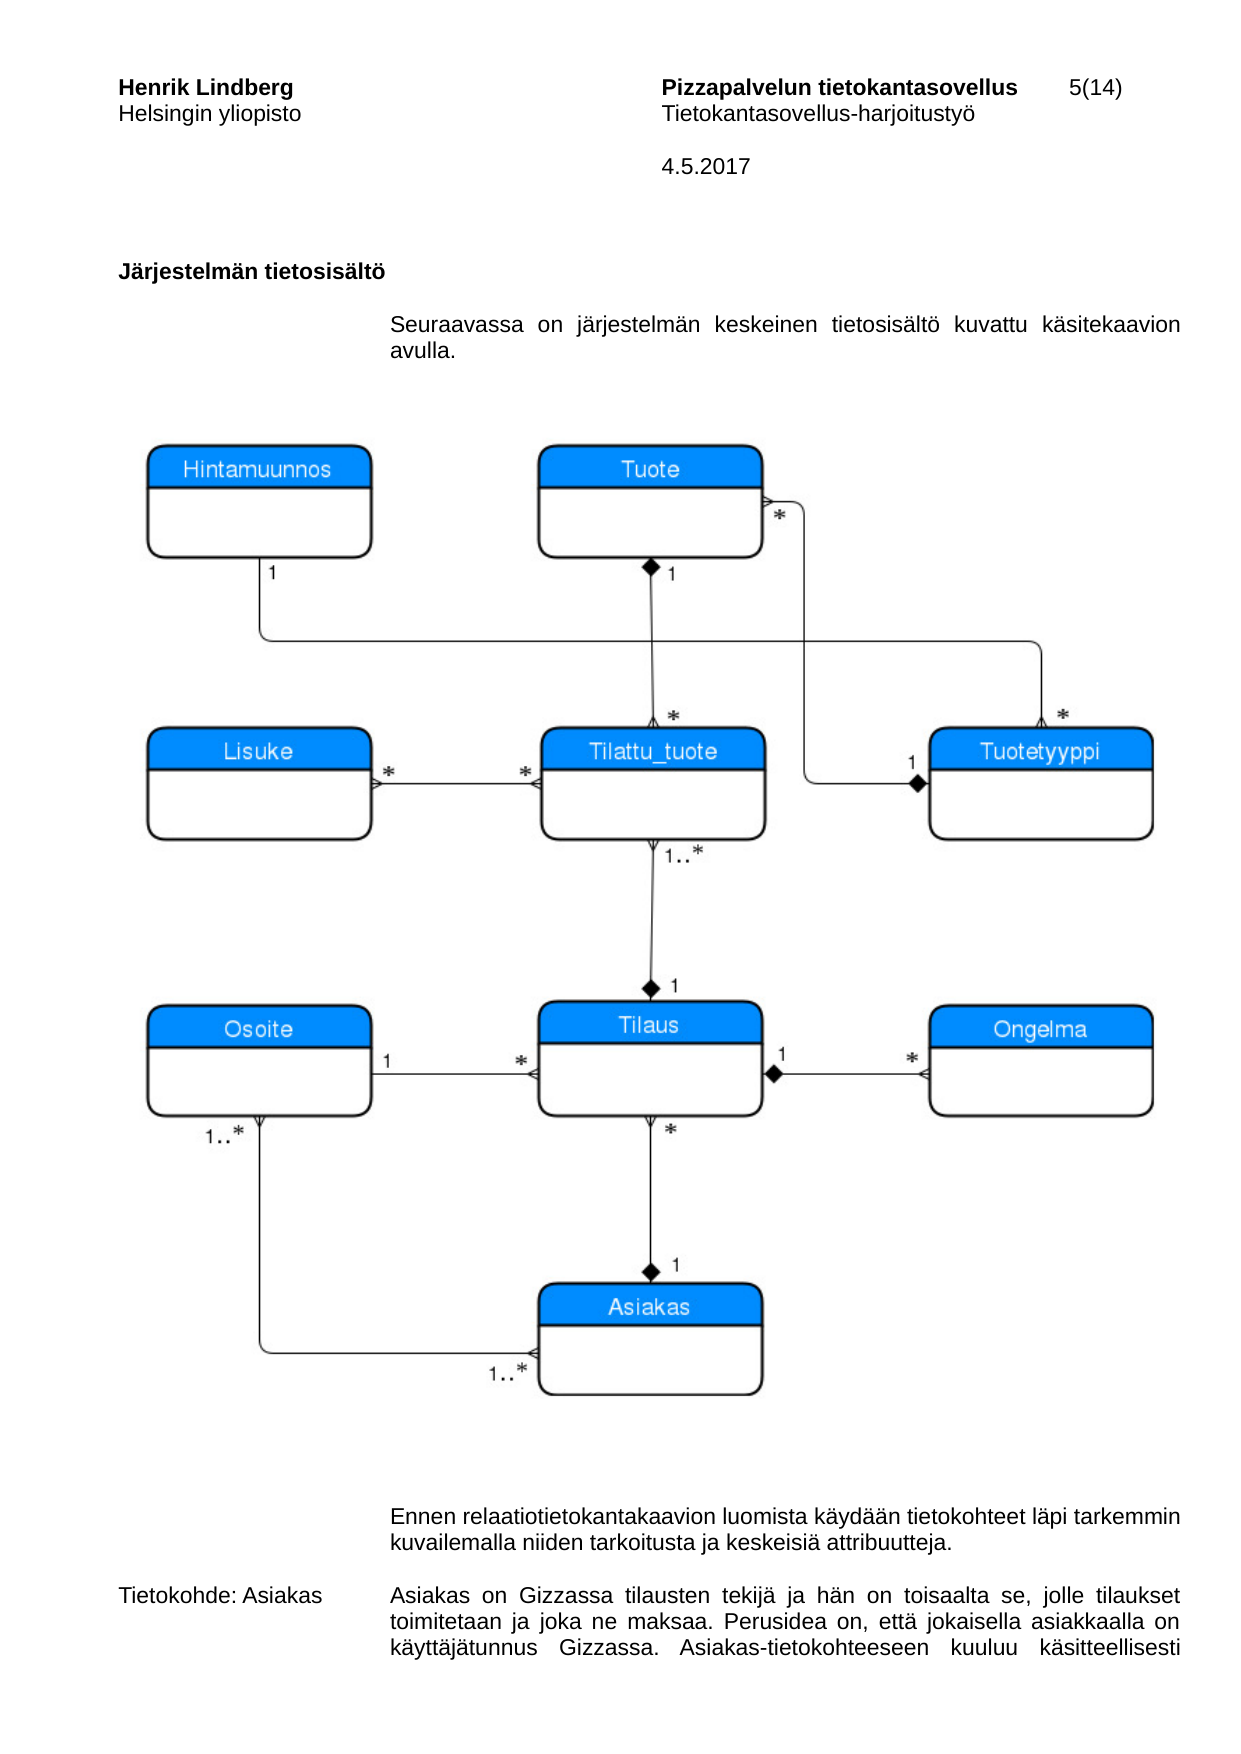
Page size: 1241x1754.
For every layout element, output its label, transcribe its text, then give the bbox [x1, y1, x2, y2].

text Seuraavassa on järjestelmän keskeinen tietosisältö kuvattu käsitekaavion avulla. [118, 311, 1181, 364]
picture [118, 416, 1182, 1424]
text Ennen relaatiotietokantakaavion luomista käydään tietokohteet läpi tarkemmin kuvailemalla niiden tarkoitusta ja keskeisiä attribuutteja. [118, 1503, 1181, 1555]
text Tietokohde: Asiakas Asiakas on Gizzassa tilausten tekijä ja hän on toisaalta se, jolle tilaukset toimitetaan ja joka ne maksaa. Perusidea on, että jokaisella asiakkaalla on käyttäjätunnus Gizzassa. Asiakas-tietokohteeseen kuuluu käsitteellisesti [118, 1582, 1181, 1661]
text Järjestelmän tietosisältö [118, 258, 1181, 284]
